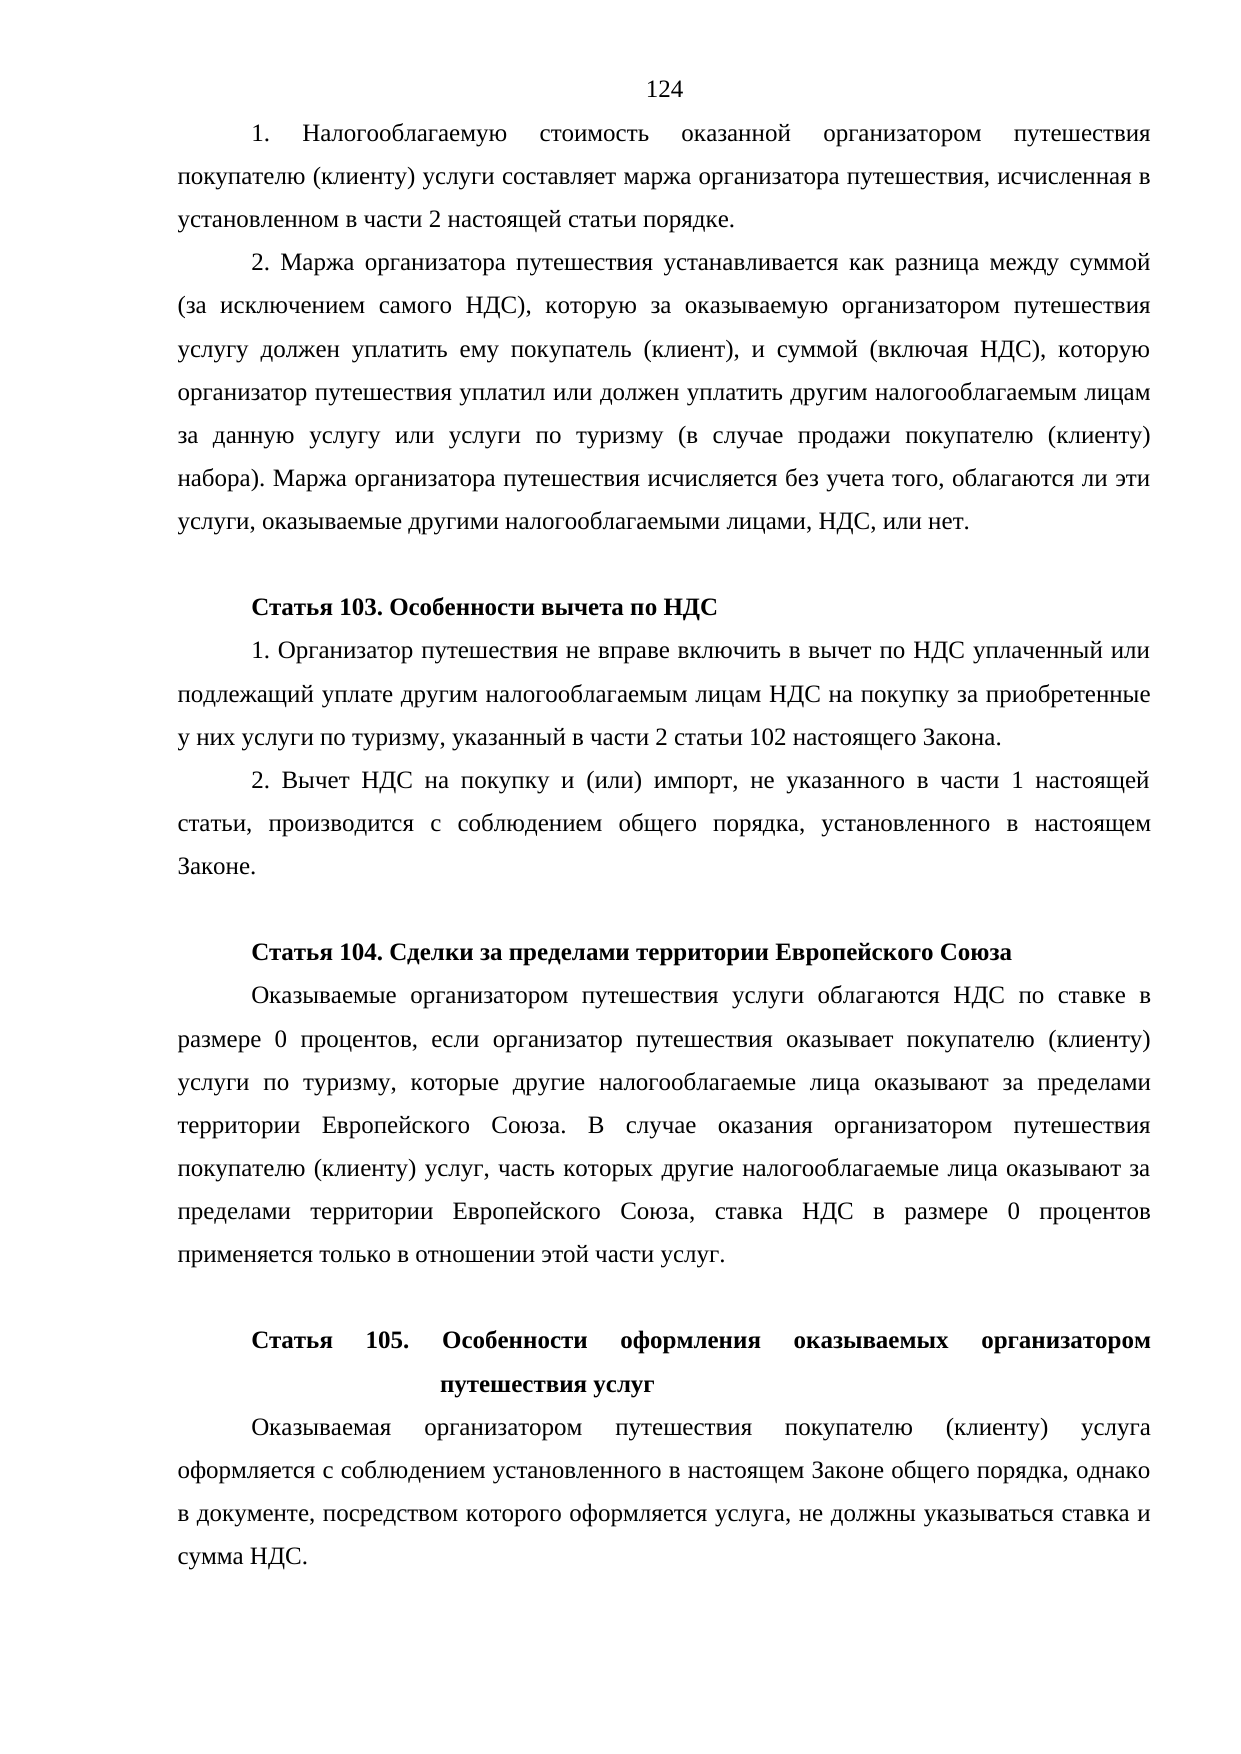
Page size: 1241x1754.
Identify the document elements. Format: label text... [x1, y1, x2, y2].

text 1. Организатор путешествия не вправе включить в вычет по НДС уплаченный или подлежащий уплате другим налогооблагаемым лицам НДС на покупку за приобретенные у них услуги по туризму, указанный в части 2 статьи 102 настоящего Закона. [177, 636, 1152, 751]
text 1. Налогооблагаемую стоимость оказанной организатором путешествия покупателю (клиенту) услуги составляет маржа организатора путешествия, исчисленная в установленном в части 2 настоящей статьи порядке. [177, 118, 1152, 233]
text Статья 105. Особенности оформления оказываемых организатором путешествия услуг [251, 1326, 1152, 1397]
text Статья 103. Особенности вычета по НДС [177, 592, 1152, 621]
text Оказываемые организатором путешествия услуги облагаются НДС по ставке в размере 0 процентов, если организатор путешествия оказывает покупателю (клиенту) услуги по туризму, которые другие налогооблагаемые лица оказывают за пределами территории Европейского Союза. В случае оказания организатором путешествия покупателю (клиенту) услуг, часть которых другие налогооблагаемые лица оказывают за пределами территории Европейского Союза, ставка НДС в размере 0 процентов применяется только в отношении этой части услуг. [177, 981, 1152, 1268]
text Статья 104. Сделки за пределами территории Европейского Союза [177, 937, 1152, 966]
text Оказываемая организатором путешествия покупателю (клиенту) услуга оформляется с соблюдением установленного в настоящем Законе общего порядка, однако в документе, посредством которого оформляется услуга, не должны указываться ставка и сумма НДС. [177, 1412, 1152, 1570]
text 2. Вычет НДС на покупку и (или) импорт, не указанного в части 1 настоящей статьи, производится с соблюдением общего порядка, установленного в настоящем Законе. [177, 765, 1152, 880]
text 2. Маржа организатора путешествия устанавливается как разница между суммой (за исключением самого НДС), которую за оказываемую организатором путешествия услугу должен уплатить ему покупатель (клиент), и суммой (включая НДС), которую организатор путешествия уплатил или должен уплатить другим налогооблагаемым лицам за данную услугу или услуги по туризму (в случае продажи покупателю (клиенту) набора). Маржа организатора путешествия исчисляется без учета того, облагаются ли эти услуги, оказываемые другими налогооблагаемыми лицами, НДС, или нет. [177, 247, 1152, 535]
